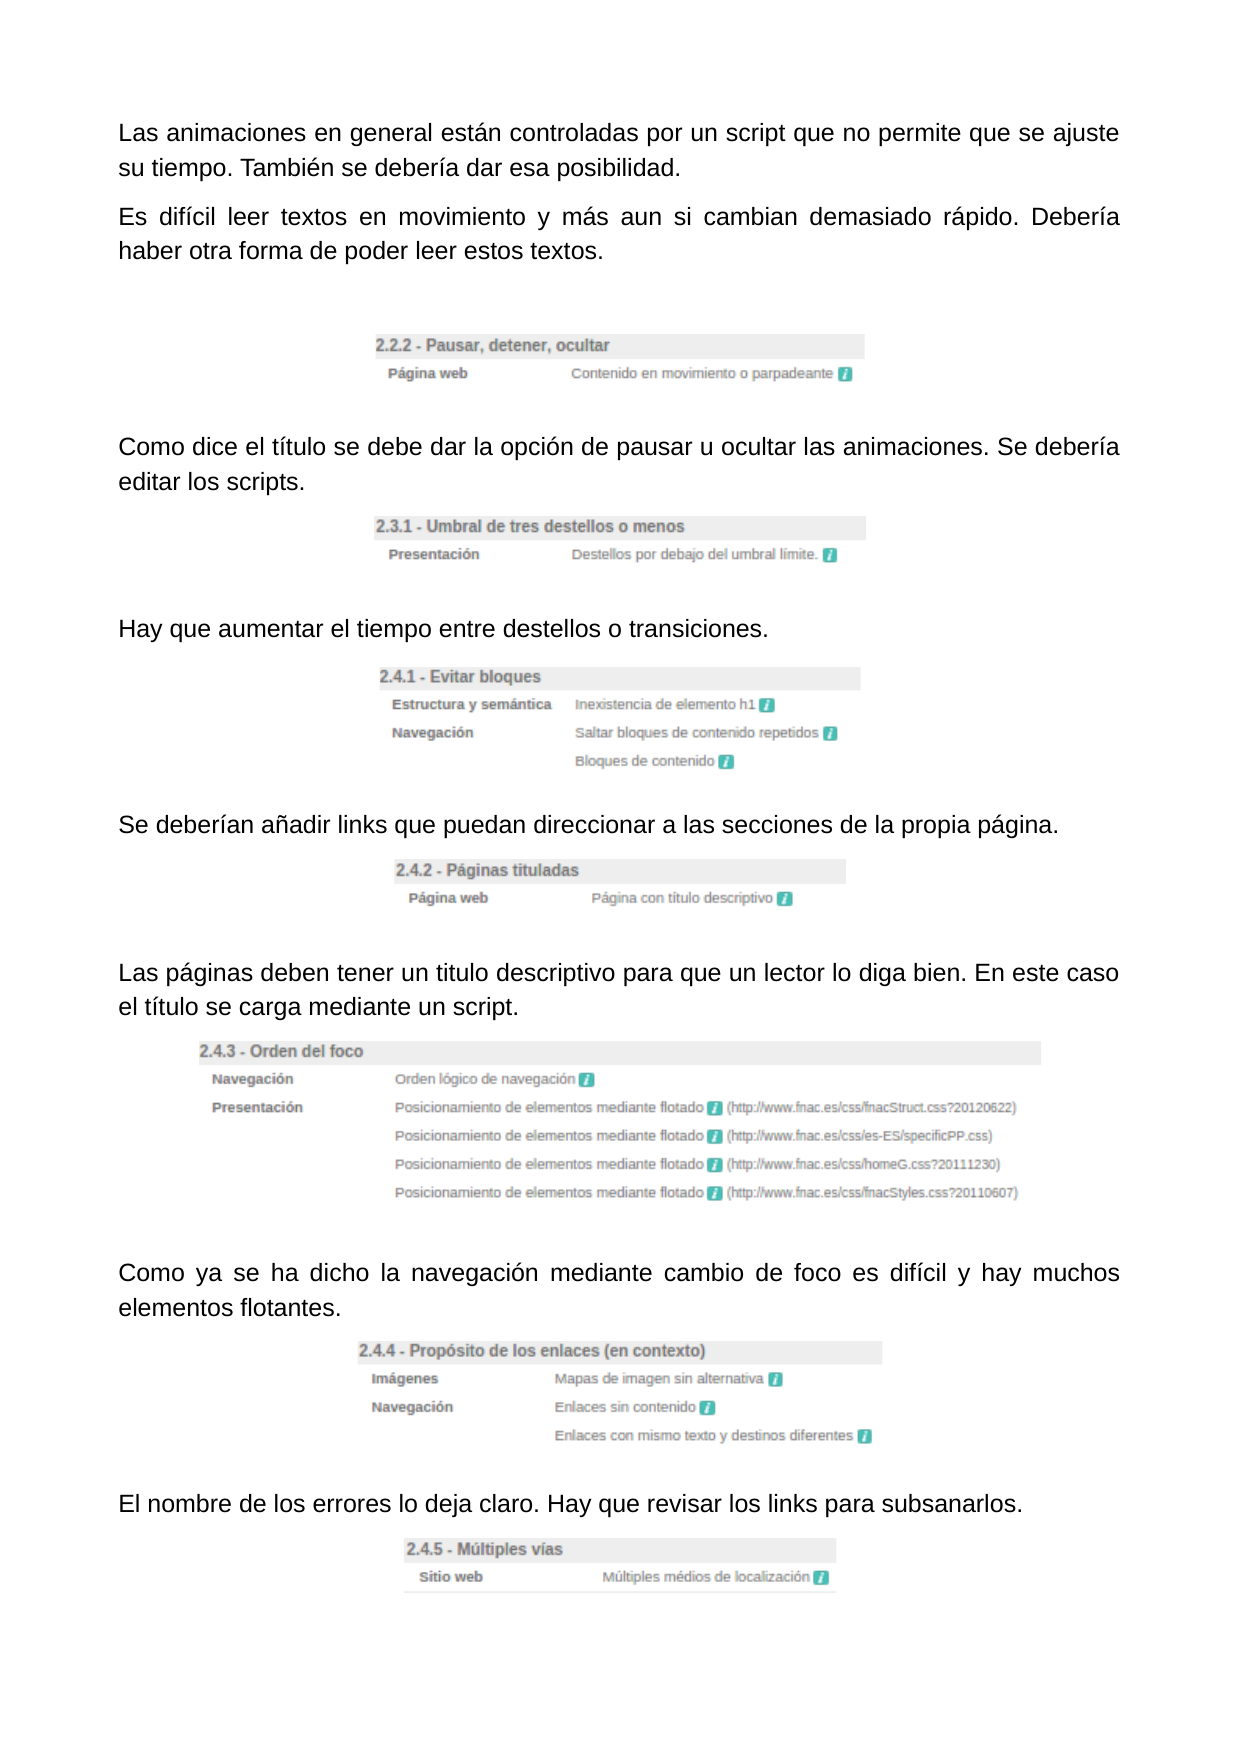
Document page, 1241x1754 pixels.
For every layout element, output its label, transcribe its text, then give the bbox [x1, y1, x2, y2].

picture [374, 516, 867, 569]
picture [394, 859, 846, 911]
picture [199, 1041, 1042, 1204]
picture [379, 667, 861, 774]
picture [403, 1538, 837, 1593]
text Hay que aumentar el tiempo entre destellos o transiciones. [118, 614, 1122, 643]
text Las páginas deben tener un titulo descriptivo para que un lector lo diga bien. En este caso el título se carga mediante un script. [118, 957, 1122, 1021]
picture [375, 334, 865, 388]
text El nombre de los errores lo deja claro. Hay que revisar los links para subsanarlos. [118, 1489, 1122, 1518]
text Las animaciones en general están controladas por un script que no permite que se ajuste su tiempo. También se debería dar esa posibilidad. [118, 118, 1122, 181]
text Es difícil leer textos en movimiento y más aun si cambian demasiado rápido. Debería haber otra forma de poder leer estos textos. [118, 202, 1122, 265]
text Se deberían añadir links que puedan direccionar a las secciones de la propia página. [118, 810, 1122, 839]
text Como dice el título se debe dar la opción de pausar u ocultar las animaciones. Se debería editar los scripts. [118, 432, 1122, 496]
picture [357, 1341, 883, 1447]
text Como ya se ha dicho la navegación mediante cambio de foco es difícil y hay muchos elementos flotantes. [118, 1258, 1122, 1322]
